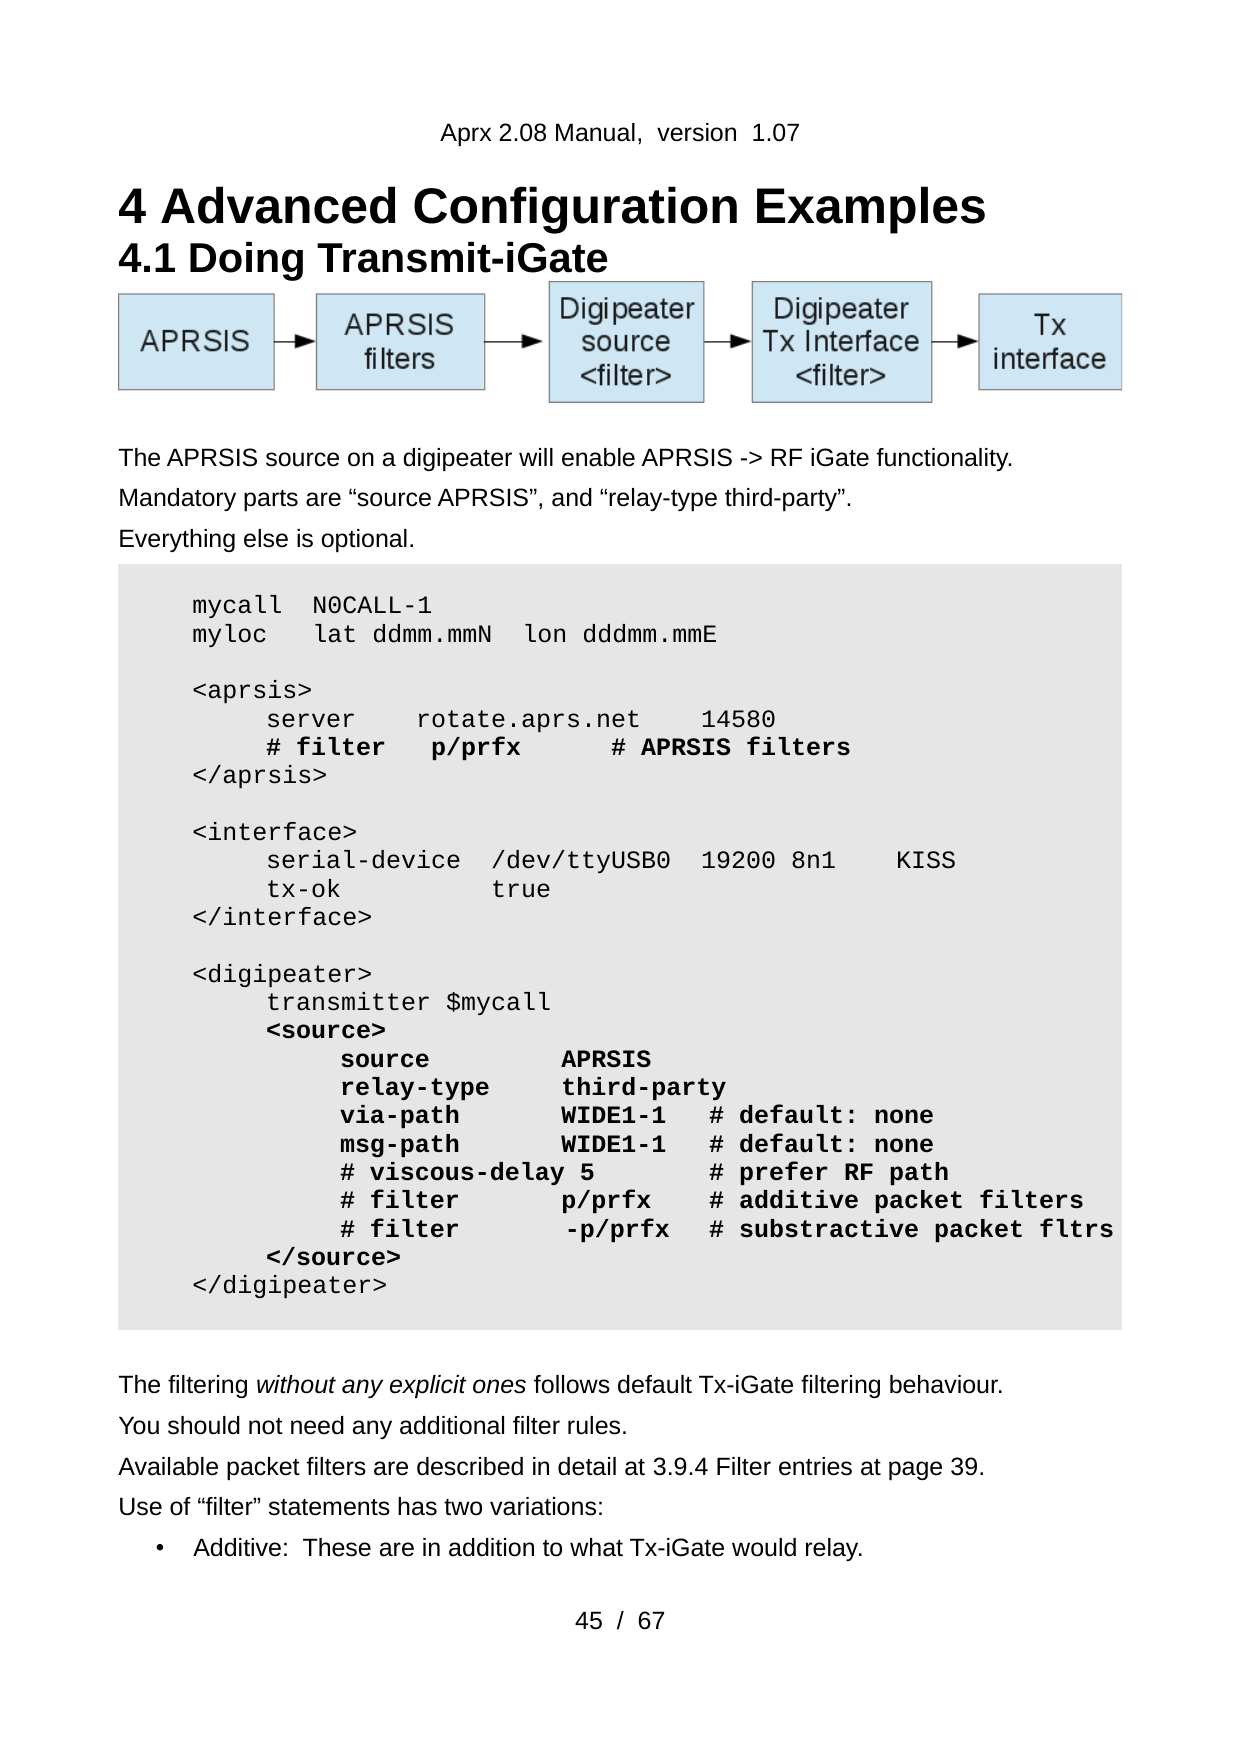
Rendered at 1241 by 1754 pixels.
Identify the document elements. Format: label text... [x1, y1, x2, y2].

list Additive: These are in addition to what Tx-iGate would relay. [156, 1532, 1122, 1561]
text You should not need any additional filter rules. [118, 1411, 1122, 1440]
text The filtering without any explicit ones follows default Tx-iGate filtering behaviour. [118, 1370, 1122, 1399]
text server rotate.aprs.net 14580 [118, 706, 1122, 734]
text # filter -p/prfx # substractive packet fltrs [118, 1216, 1122, 1244]
text </aprsis> [118, 763, 1122, 791]
text # viscous-delay 5 # prefer RF path [118, 1159, 1122, 1188]
text <interface> [118, 819, 1122, 848]
subtitle Advanced Configuration Examples [118, 176, 1122, 234]
text The APRSIS source on a digipeater will enable APRSIS -> RF iGate functionality. [118, 443, 1122, 472]
text # filter p/prfx # additive packet filters [118, 1188, 1122, 1216]
text # filter p/prfx # APRSIS filters [118, 734, 1122, 763]
text tx-ok true [118, 876, 1122, 904]
text relay-type third-party [118, 1074, 1122, 1103]
text </interface> [118, 904, 1122, 933]
text myloc lat ddmm.mmN lon dddmm.mmE [118, 621, 1122, 649]
text via-path WIDE1-1 # default: none [118, 1103, 1122, 1131]
text mycall N0CALL-1 [118, 593, 1122, 621]
text source APRSIS [118, 1046, 1122, 1074]
text Mandatory parts are “source APRSIS”, and “relay-type third-party”. [118, 483, 1122, 512]
text <aprsis> [118, 678, 1122, 706]
text serial-device /dev/ttyUSB0 19200 8n1 KISS [118, 848, 1122, 876]
text msg-path WIDE1-1 # default: none [118, 1131, 1122, 1159]
subtitle Doing Transmit-iGate [118, 234, 1122, 281]
text Everything else is optional. [118, 524, 1122, 553]
picture [118, 281, 1123, 403]
text <digipeater> [118, 961, 1122, 989]
text transmitter $mycall [118, 989, 1122, 1018]
text </digipeater> [118, 1273, 1122, 1301]
text </source> [118, 1244, 1122, 1273]
text <source> [118, 1018, 1122, 1046]
text Use of “filter” statements has two variations: [118, 1492, 1122, 1521]
text Available packet filters are described in detail at 3.9.4 Filter entries at page 39. [118, 1451, 1122, 1480]
